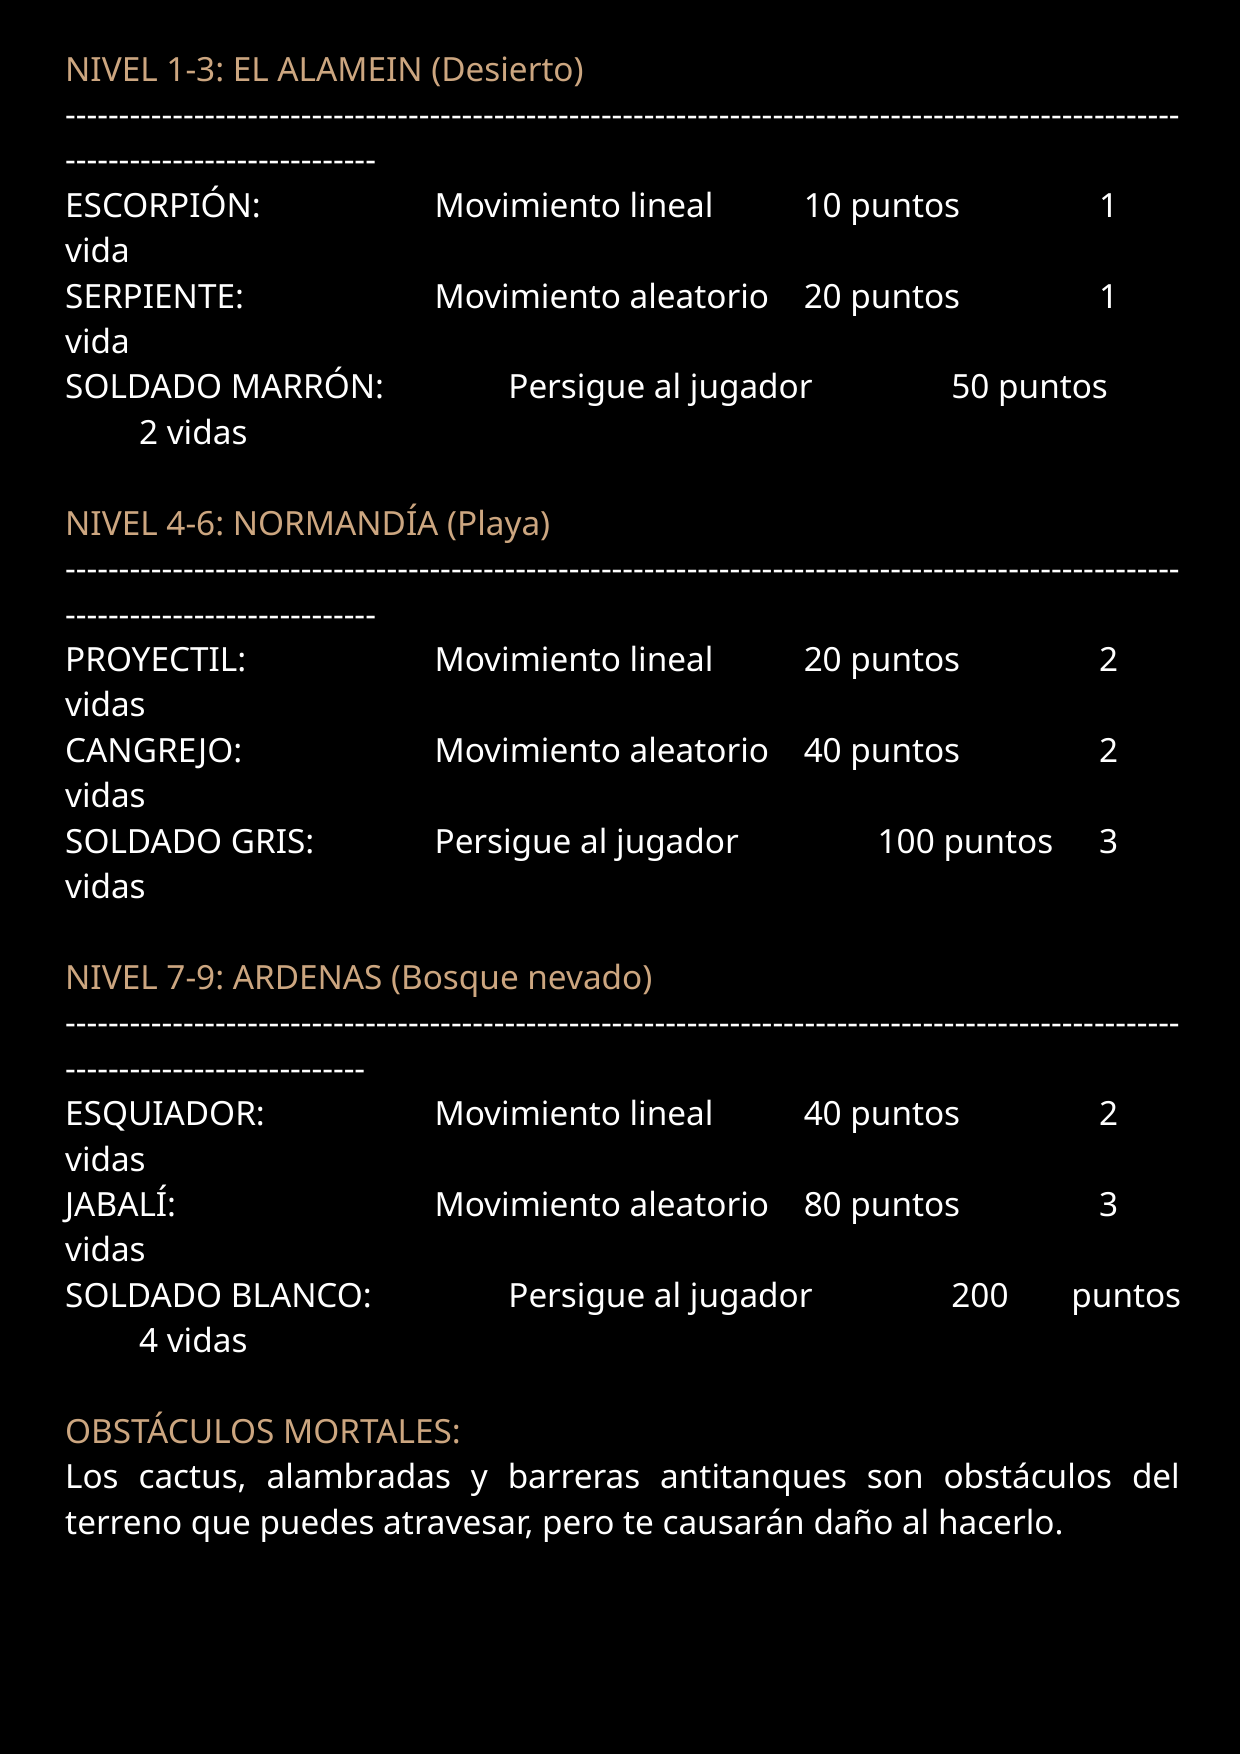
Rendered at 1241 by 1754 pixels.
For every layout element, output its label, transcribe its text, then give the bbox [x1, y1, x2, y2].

text JABALÍ: Movimiento aleatorio 80 puntos 3 vidas [65, 1181, 1181, 1272]
text NIVEL 1-3: EL ALAMEIN (Desierto) [65, 45, 1181, 91]
text Los cactus, alambradas y barreras antitanques son obstáculos del terreno que puedes atravesar, pero te causarán daño al hacerlo. [65, 1453, 1181, 1544]
text PROYECTIL: Movimiento lineal 20 puntos 2 vidas [65, 636, 1181, 727]
text ESQUIADOR: Movimiento lineal 40 puntos 2 vidas [65, 1090, 1181, 1181]
text SOLDADO GRIS: Persigue al jugador 100 puntos 3 vidas [65, 817, 1181, 908]
text ------------------------------------------------------------------------------------------------------------------------------------- [65, 91, 1181, 182]
text SOLDADO MARRÓN: Persigue al jugador 50 puntos 2 vidas [65, 363, 1181, 454]
text NIVEL 7-9: ARDENAS (Bosque nevado) [65, 954, 1181, 999]
text SOLDADO BLANCO: Persigue al jugador 200 puntos 4 vidas [65, 1272, 1181, 1362]
text OBSTÁCULOS MORTALES: [65, 1408, 1181, 1453]
text ESCORPIÓN: Movimiento lineal 10 puntos 1 vida [65, 182, 1181, 272]
text CANGREJO: Movimiento aleatorio 40 puntos 2 vidas [65, 727, 1181, 817]
text SERPIENTE: Movimiento aleatorio 20 puntos 1 vida [65, 272, 1181, 363]
text NIVEL 4-6: NORMANDÍA (Playa) [65, 499, 1181, 545]
text ------------------------------------------------------------------------------------------------------------------------------------- [65, 545, 1181, 636]
text ------------------------------------------------------------------------------------------------------------------------------------ [65, 999, 1181, 1090]
